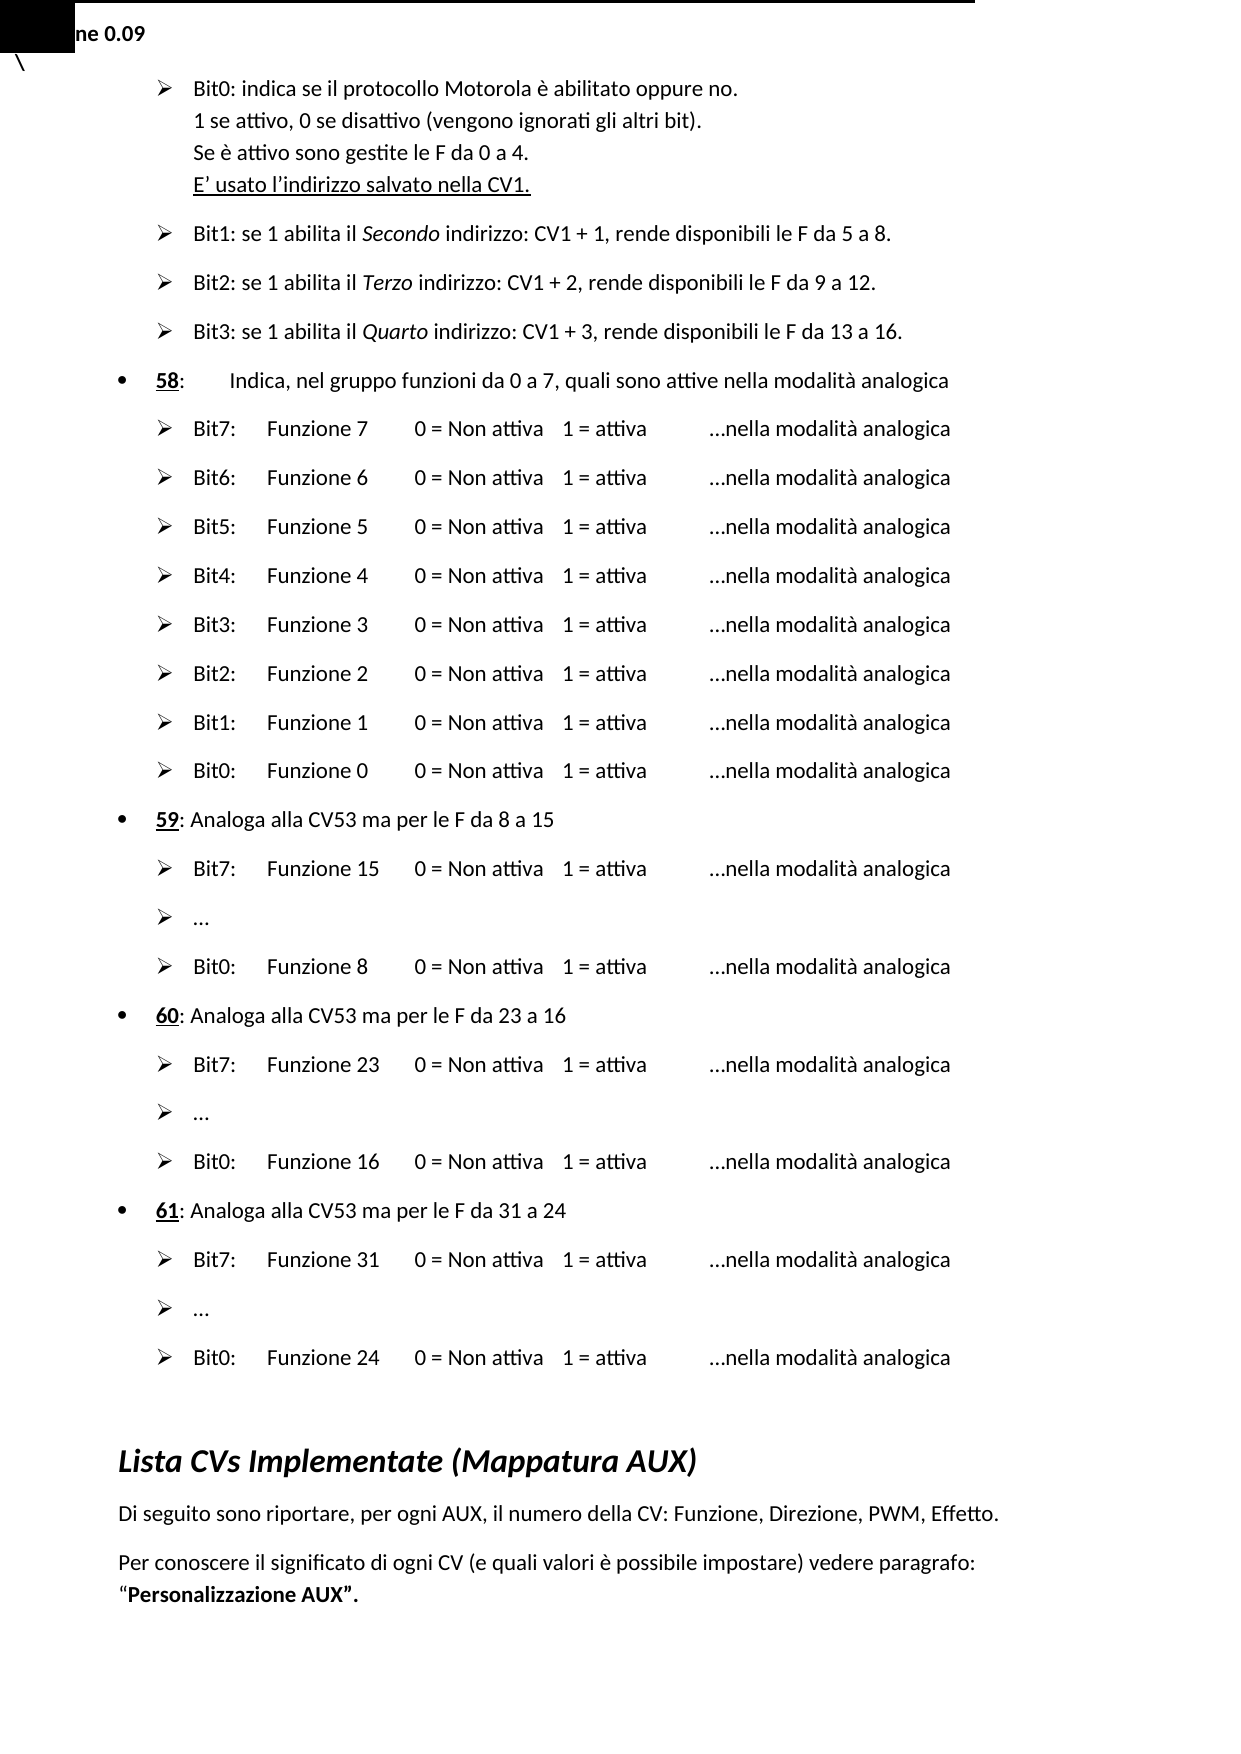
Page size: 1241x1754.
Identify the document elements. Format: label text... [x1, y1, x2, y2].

list Bit2: Funzione 2 0 = Non attiva 1 = attiva …nella modalità analogica [156, 659, 1122, 687]
list Bit0: Funzione 0 0 = Non attiva 1 = attiva …nella modalità analogica [156, 757, 1122, 784]
list Bit7: Funzione 31 0 = Non attiva 1 = attiva …nella modalità analogica [156, 1245, 1122, 1273]
list Bit7: Funzione 7 0 = Non attiva 1 = attiva …nella modalità analogica [156, 414, 1122, 443]
list … [156, 1294, 1122, 1322]
list Bit7: Funzione 15 0 = Non attiva 1 = attiva …nella modalità analogica [156, 854, 1122, 882]
list Bit0: Funzione 16 0 = Non attiva 1 = attiva …nella modalità analogica [156, 1147, 1122, 1175]
list Bit1: se 1 abilita il Secondo indirizzo: CV1 + 1, rende disponibili le F da 5 a 8. [156, 219, 1122, 247]
text Di seguito sono riportare, per ogni AUX, il numero della CV: Funzione, Direzione, PWM, Effetto. [118, 1499, 1122, 1527]
list Bit0: indica se il protocollo Motorola è abilitato oppure no. 1 se attivo, 0 se disattivo (vengono ignorati gli altri bit). Se è attivo sono gestite le F da 0 a 4. E’ usato l’indirizzo salvato nella CV1. [156, 74, 1122, 198]
list Bit7: Funzione 23 0 = Non attiva 1 = attiva …nella modalità analogica [156, 1050, 1122, 1078]
list Bit0: Funzione 8 0 = Non attiva 1 = attiva …nella modalità analogica [156, 952, 1122, 980]
list Bit6: Funzione 6 0 = Non attiva 1 = attiva …nella modalità analogica [156, 463, 1122, 491]
list … [156, 903, 1122, 931]
list Bit3: se 1 abilita il Quarto indirizzo: CV1 + 3, rende disponibili le F da 13 a 16. [156, 317, 1122, 345]
list Bit4: Funzione 4 0 = Non attiva 1 = attiva …nella modalità analogica [156, 561, 1122, 589]
list Bit3: Funzione 3 0 = Non attiva 1 = attiva …nella modalità analogica [156, 610, 1122, 638]
list Bit0: Funzione 24 0 = Non attiva 1 = attiva …nella modalità analogica [156, 1343, 1122, 1371]
list Bit5: Funzione 5 0 = Non attiva 1 = attiva …nella modalità analogica [156, 512, 1122, 540]
subtitle Lista CVs Implementate (Mappatura AUX) [118, 1441, 1122, 1481]
list 60: Analoga alla CV53 ma per le F da 23 a 16 [118, 1001, 1122, 1029]
list 61: Analoga alla CV53 ma per le F da 31 a 24 [118, 1196, 1122, 1224]
list Bit2: se 1 abilita il Terzo indirizzo: CV1 + 2, rende disponibili le F da 9 a 12. [156, 268, 1122, 296]
text Per conoscere il significato di ogni CV (e quali valori è possibile impostare) vedere paragrafo: “Personalizzazione AUX”. [118, 1548, 1122, 1608]
list … [156, 1098, 1122, 1127]
list Bit1: Funzione 1 0 = Non attiva 1 = attiva …nella modalità analogica [156, 708, 1122, 736]
list 59: Analoga alla CV53 ma per le F da 8 a 15 [118, 805, 1122, 833]
list 58: Indica, nel gruppo funzioni da 0 a 7, quali sono attive nella modalità analogica [118, 366, 1122, 394]
